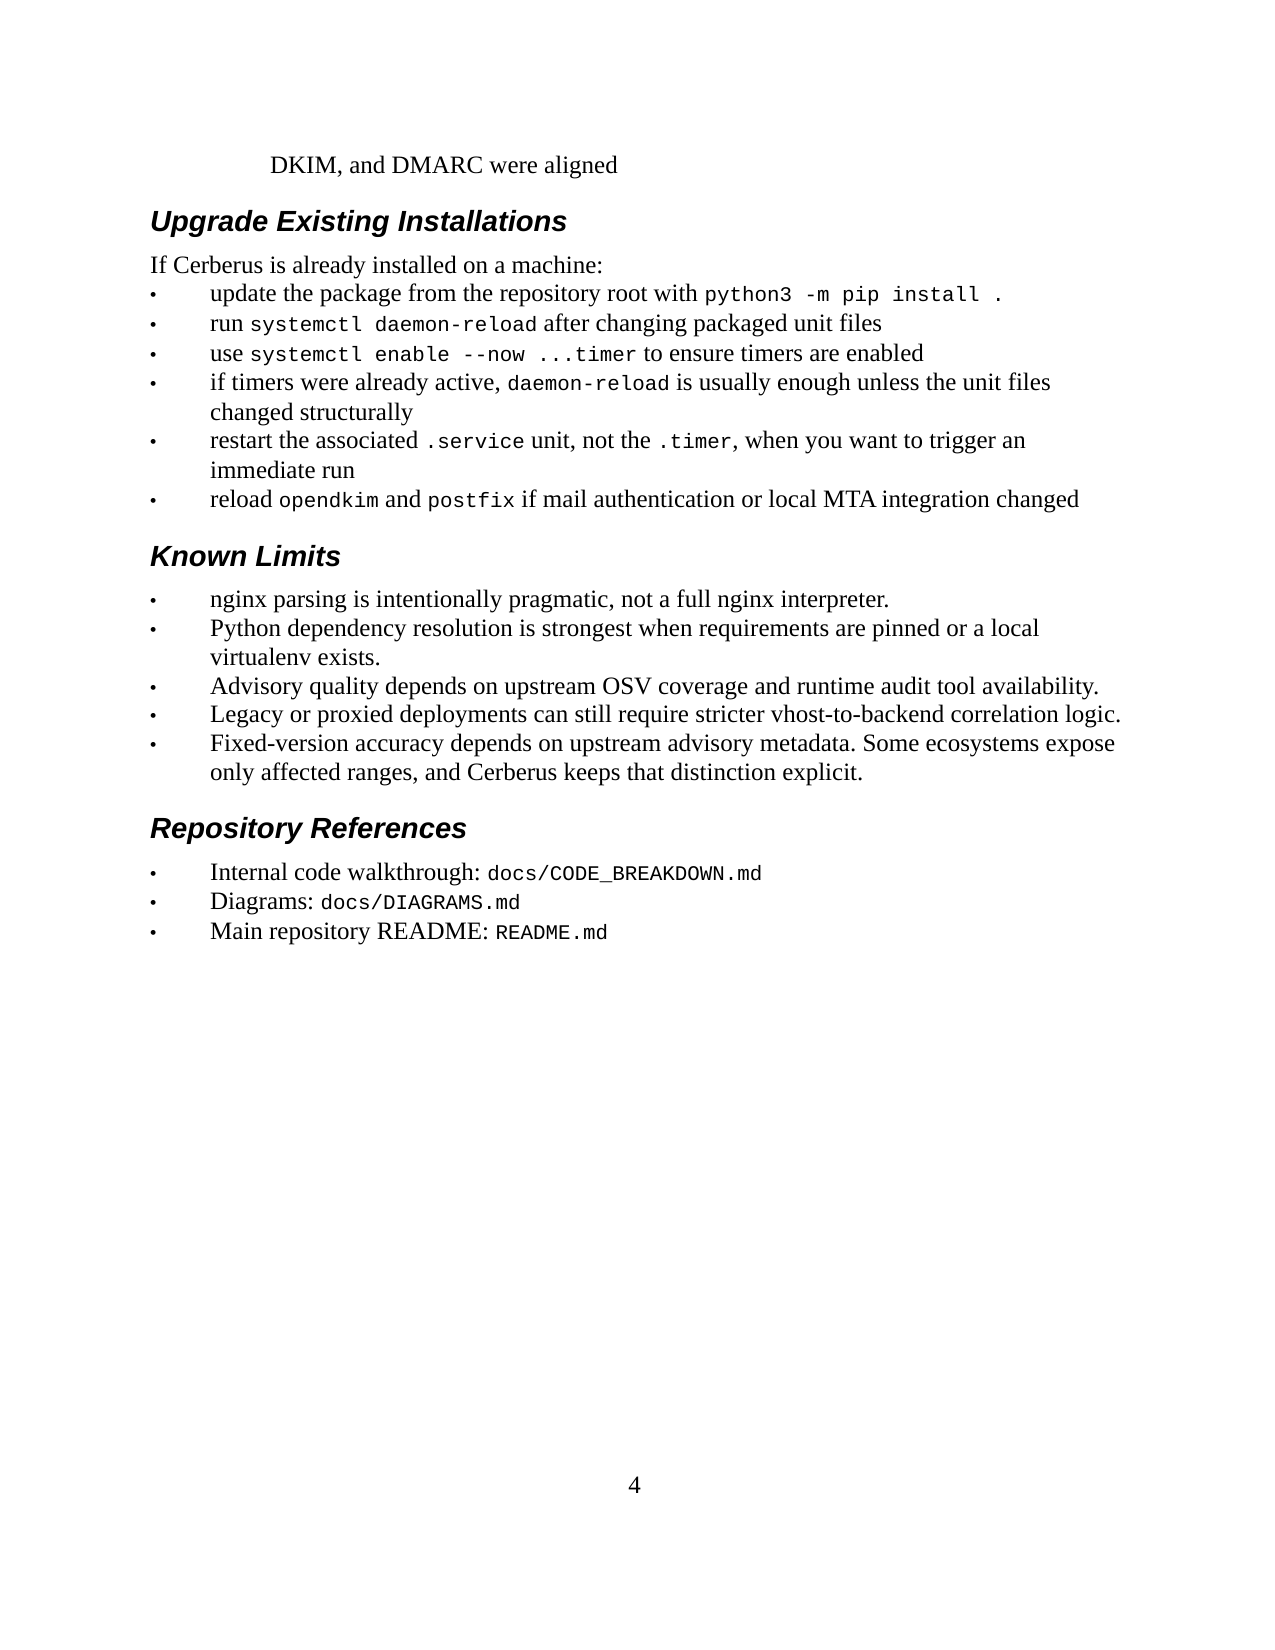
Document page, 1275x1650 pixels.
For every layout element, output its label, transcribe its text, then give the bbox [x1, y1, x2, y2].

list run systemctl daemon-reload after changing packaged unit files [150, 308, 1125, 338]
list update the package from the repository root with python3 -m pip install . [150, 278, 1125, 308]
list Main repository README: README.md [150, 916, 1125, 946]
list reload opendkim and postfix if mail authentication or local MTA integration changed [150, 484, 1125, 513]
list Advisory quality depends on upstream OSV coverage and runtime audit tool availability. [150, 671, 1125, 699]
subtitle Known Limits [150, 538, 1125, 572]
list if timers were already active, daemon-reload is usually enough unless the unit files changed structurally [150, 367, 1125, 426]
list nginx parsing is intentionally pragmatic, not a full nginx interpreter. [150, 584, 1125, 613]
list restart the associated .service unit, not the .timer, when you want to trigger an immediate run [150, 426, 1125, 484]
list Python dependency resolution is strongest when requirements are pinned or a local virtualenv exists. [150, 613, 1125, 671]
list Legacy or proxied deployments can still require stricter vhost-to-backend correlation logic. [150, 699, 1125, 728]
subtitle Repository References [150, 811, 1125, 844]
text If Cerberus is already installed on a machine: [150, 250, 1125, 278]
list Diagrams: docs/DIAGRAMS.md [150, 886, 1125, 916]
list Internal code walkthrough: docs/CODE_BREAKDOWN.md [150, 857, 1125, 886]
list use systemctl enable --now ...timer to ensure timers are enabled [150, 338, 1125, 367]
list DKIM, and DMARC were aligned [210, 150, 1125, 179]
subtitle Upgrade Existing Installations [150, 204, 1125, 237]
list Fixed-version accuracy depends on upstream advisory metadata. Some ecosystems expose only affected ranges, and Cerberus keeps that distinction explicit. [150, 728, 1125, 786]
